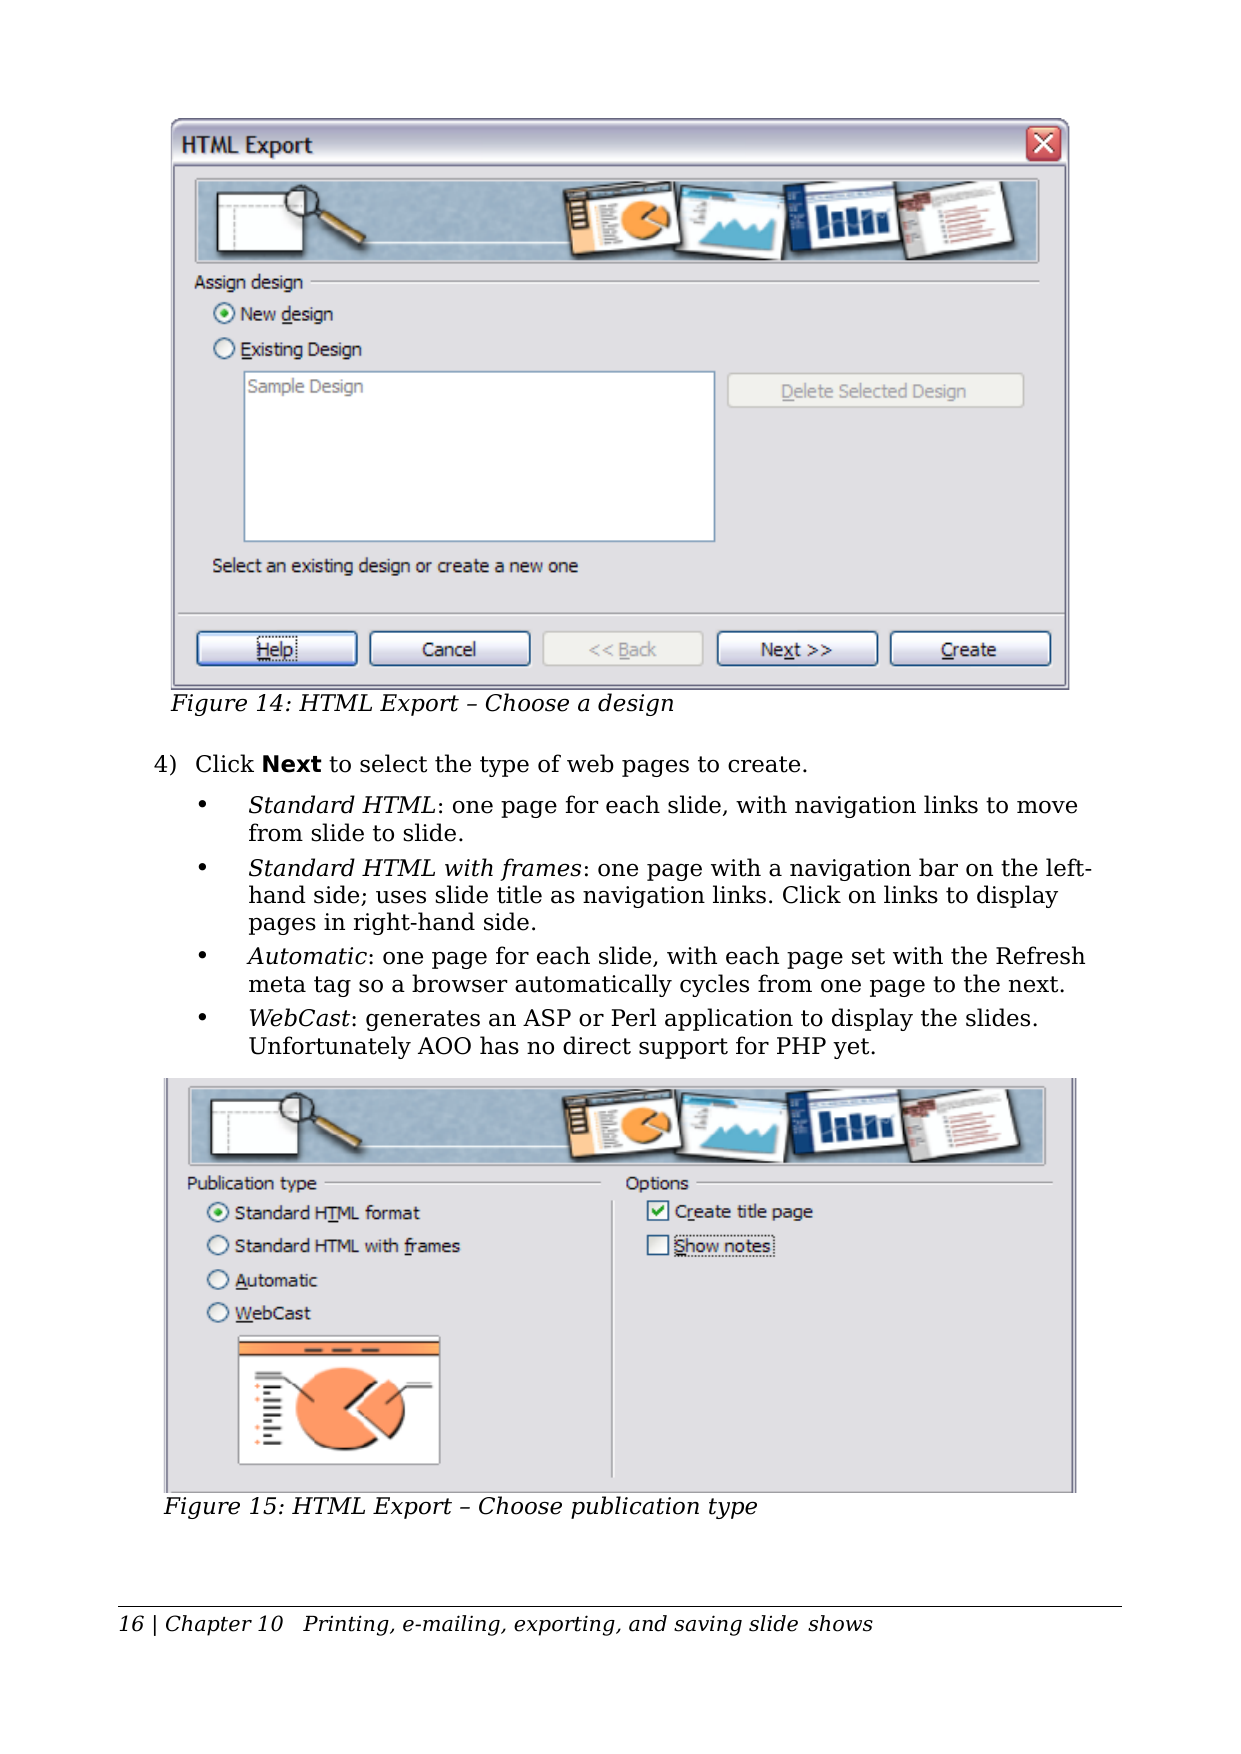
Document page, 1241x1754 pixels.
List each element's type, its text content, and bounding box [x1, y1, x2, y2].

list Standard HTML with frames: one page with a navigation bar on the left-hand side; uses slide title as navigation links. Click on links to display pages in right-hand side. [195, 853, 1122, 935]
picture [170, 118, 1070, 690]
text Figure 15: HTML Export – Choose publication type [164, 1493, 1076, 1519]
picture [163, 1078, 1077, 1493]
list Click Next to select the type of web pages to create. [177, 752, 1122, 778]
text Figure 14: HTML Export – Choose a design [171, 690, 1069, 716]
list Automatic: one page for each slide, with each page set with the Refresh meta tag so a browser automatically cycles from one page to the next. [195, 942, 1122, 997]
list Standard HTML: one page for each slide, with navigation links to move from slide to slide. [195, 791, 1122, 847]
list WebCast: generates an ASP or Perl application to display the slides. Unfortunately AOO has no direct support for PHP yet. [195, 1004, 1122, 1059]
